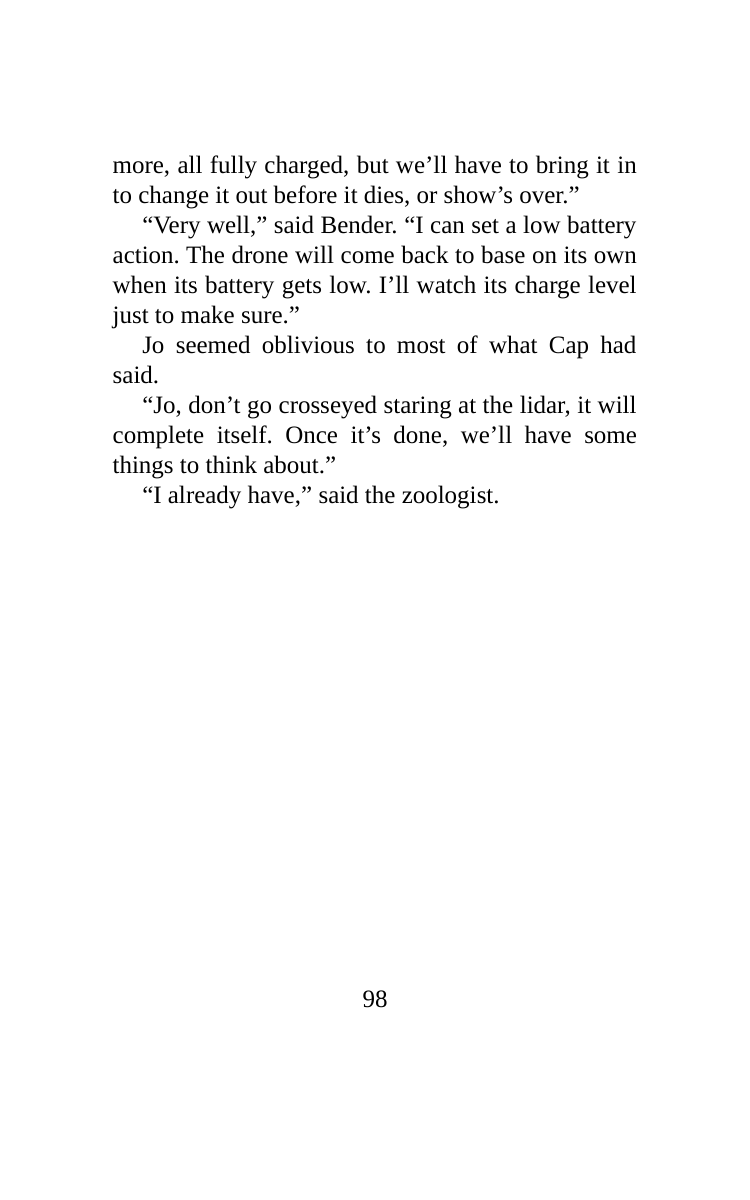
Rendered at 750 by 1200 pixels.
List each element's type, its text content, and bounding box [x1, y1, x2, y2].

text “I already have,” said the zoologist. [112, 480, 637, 510]
text “Very well,” said Bender. “I can set a low battery action. The drone will come back to base on its own when its battery gets low. I’ll watch its charge level just to make sure.” [112, 210, 637, 330]
text more, all fully charged, but we’ll have to bring it in to change it out before it dies, or show’s over.” [112, 150, 637, 210]
text “Jo, don’t go crosseyed staring at the lidar, it will complete itself. Once it’s done, we’ll have some things to think about.” [112, 390, 637, 480]
text Jo seemed oblivious to most of what Cap had said. [112, 330, 637, 390]
